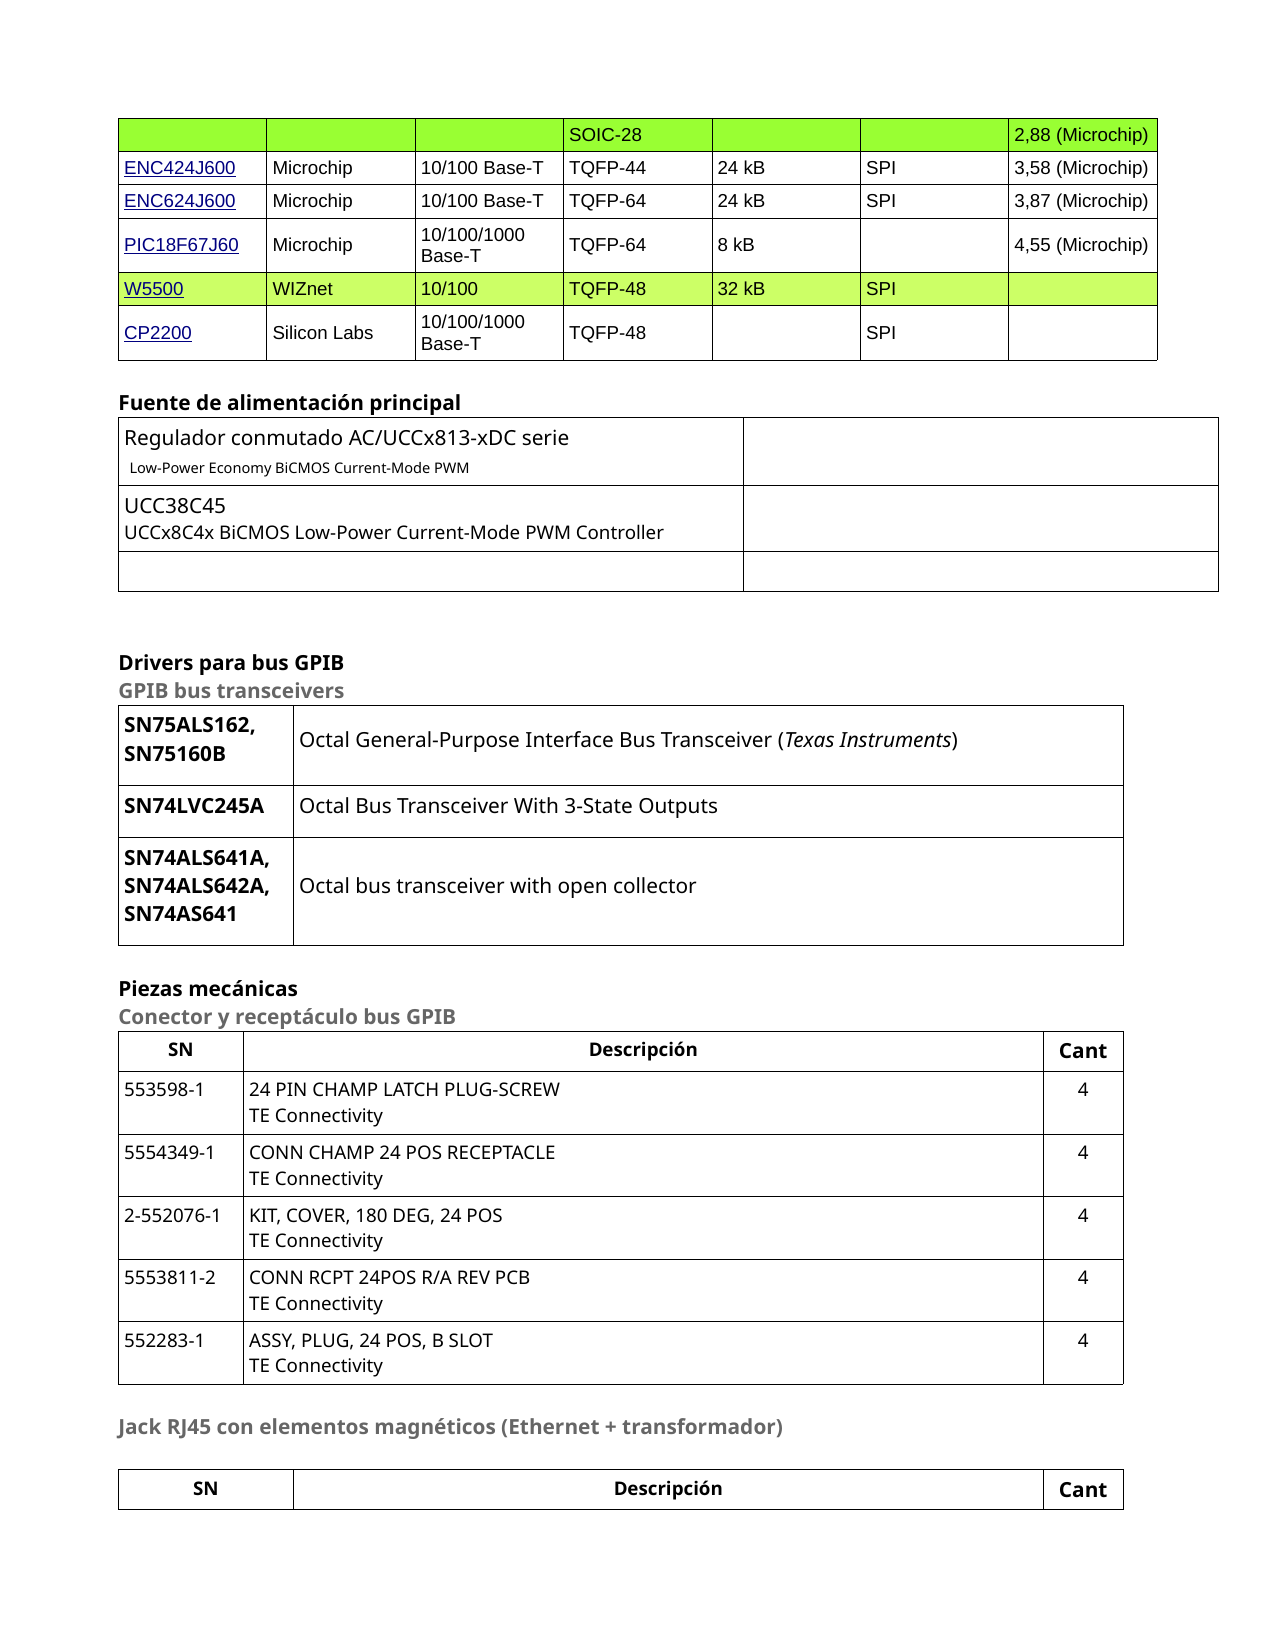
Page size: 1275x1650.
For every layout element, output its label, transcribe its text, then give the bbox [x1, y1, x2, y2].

table_cell Microchip [267, 152, 415, 184]
table_cell TQFP-48 [564, 273, 712, 305]
table_cell UCC38C45 UCCx8C4x BiCMOS Low-Power Current-Mode PWM Controller [119, 486, 743, 551]
table_cell 4 [1044, 1072, 1123, 1133]
table_cell 552283-1 [119, 1322, 243, 1384]
table_cell SPI [861, 152, 1008, 184]
table_cell ENC624J600 [119, 185, 266, 217]
table_cell 2-552076-1 [119, 1197, 243, 1259]
text Fuente de alimentación principal [118, 388, 1157, 417]
table_cell CONN CHAMP 24 POS RECEPTACLE TE Connectivity [244, 1135, 1043, 1196]
table_cell TQFP-64 [564, 219, 712, 272]
table_cell TQFP-44 [564, 152, 712, 184]
table_header SN75ALS162, SN75160B [119, 706, 293, 785]
table_cell [713, 119, 860, 151]
table_cell [119, 119, 266, 151]
table_cell 5553811-2 [119, 1260, 243, 1321]
table_header Descripción [294, 1470, 1043, 1509]
table_cell 24 PIN CHAMP LATCH PLUG-SCREW TE Connectivity [244, 1072, 1043, 1133]
table_cell [744, 486, 1218, 551]
table_cell [713, 306, 860, 360]
table_cell [119, 552, 743, 591]
table_cell 553598-1 [119, 1072, 243, 1133]
table_cell 2,88 (Microchip) [1009, 119, 1157, 151]
table_cell [267, 119, 415, 151]
table_cell 4 [1044, 1197, 1123, 1259]
table_cell [416, 119, 563, 151]
text Jack RJ45 con elementos magnéticos (Ethernet + transformador) [118, 1412, 1157, 1441]
table_cell 24 kB [713, 152, 860, 184]
table_header SN [119, 1032, 243, 1071]
table_cell WIZnet [267, 273, 415, 305]
table_cell TQFP-48 [564, 306, 712, 360]
text Conector y receptáculo bus GPIB [118, 1002, 1157, 1031]
table_cell 10/100 Base-T [416, 185, 563, 217]
table_cell 10/100/1000 Base-T [416, 219, 563, 272]
table_cell Octal bus transceiver with open collector [294, 838, 1123, 945]
table_cell KIT, COVER, 180 DEG, 24 POS TE Connectivity [244, 1197, 1043, 1259]
table_cell SN74LVC245A [119, 786, 293, 837]
table_cell 32 kB [713, 273, 860, 305]
table_cell Microchip [267, 185, 415, 217]
table_cell [861, 119, 1008, 151]
table_cell 5554349-1 [119, 1135, 243, 1196]
table_cell CONN RCPT 24POS R/A REV PCB TE Connectivity [244, 1260, 1043, 1321]
table_cell 3,58 (Microchip) [1009, 152, 1157, 184]
table_header SN [119, 1470, 293, 1509]
text Drivers para bus GPIB [118, 648, 1157, 676]
table_cell 8 kB [713, 219, 860, 272]
table_cell W5500 [119, 273, 266, 305]
text GPIB bus transceivers [118, 676, 1157, 705]
table_cell [861, 219, 1008, 272]
table_cell TQFP-64 [564, 185, 712, 217]
table_cell ASSY, PLUG, 24 POS, B SLOT TE Connectivity [244, 1322, 1043, 1384]
table_cell [744, 552, 1218, 591]
table_cell CP2200 [119, 306, 266, 360]
table_cell 3,87 (Microchip) [1009, 185, 1157, 217]
table_cell 4 [1044, 1135, 1123, 1196]
table_cell [1009, 273, 1157, 305]
table_cell SPI [861, 273, 1008, 305]
table_cell 10/100/1000 Base-T [416, 306, 563, 360]
table_cell 4 [1044, 1260, 1123, 1321]
table_cell SN74ALS641A, SN74ALS642A, SN74AS641 [119, 838, 293, 945]
table_header Cant [1044, 1470, 1123, 1509]
table_header [744, 418, 1218, 485]
table_cell 4 [1044, 1322, 1123, 1384]
table_cell 4,55 (Microchip) [1009, 219, 1157, 272]
table_cell Octal Bus Transceiver With 3-State Outputs [294, 786, 1123, 837]
table_cell [1009, 306, 1157, 360]
table_header Descripción [244, 1032, 1043, 1071]
table_cell Silicon Labs [267, 306, 415, 360]
table_cell SPI [861, 306, 1008, 360]
table_cell ENC424J600 [119, 152, 266, 184]
table_header Regulador conmutado AC/UCCx813-xDC serie Low-Power Economy BiCMOS Current-Mode PWM [119, 418, 743, 485]
table_cell SPI [861, 185, 1008, 217]
table_cell 24 kB [713, 185, 860, 217]
table_cell SOIC-28 [564, 119, 712, 151]
table_cell 10/100 [416, 273, 563, 305]
table_header Cant [1044, 1032, 1123, 1071]
table_cell PIC18F67J60 [119, 219, 266, 272]
table_header Octal General-Purpose Interface Bus Transceiver (Texas Instruments) [294, 706, 1123, 785]
table_cell Microchip [267, 219, 415, 272]
text Piezas mecánicas [118, 974, 1157, 1002]
table_cell 10/100 Base-T [416, 152, 563, 184]
